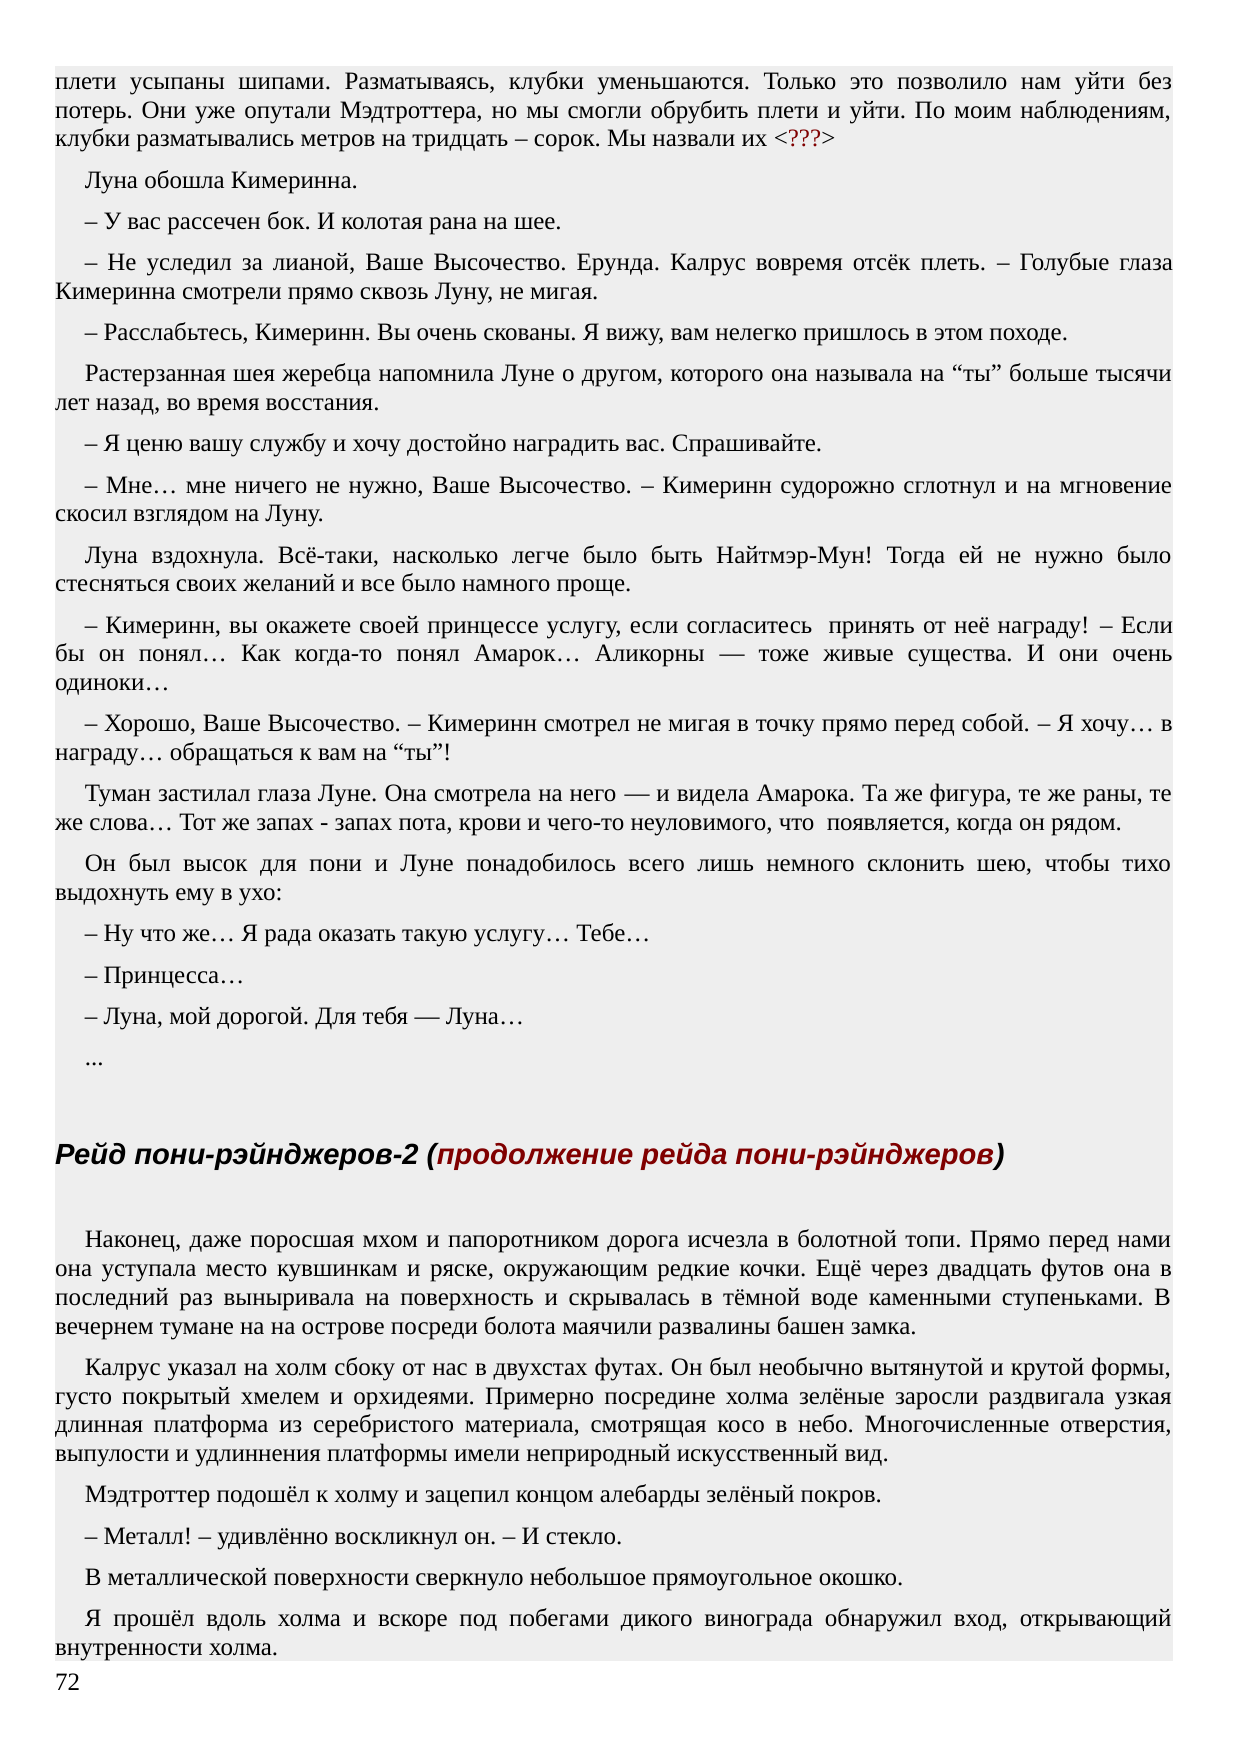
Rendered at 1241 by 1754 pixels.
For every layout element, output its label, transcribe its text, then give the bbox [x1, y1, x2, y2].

text Луна обошла Кимеринна. [55, 165, 1173, 193]
text В металлической поверхности сверкнуло небольшое прямоугольное окошко. [55, 1562, 1173, 1591]
text – Я ценю вашу службу и хочу достойно наградить вас. Спрашивайте. [55, 428, 1173, 457]
text – Ну что же… Я рада оказать такую услугу… Тебе… [55, 918, 1173, 947]
text Туман застилал глаза Луне. Она смотрела на него — и видела Амарока. Та же фигура, те же раны, те же слова… Тот же запах - запах пота, крови и чего-то неуловимого, что появляется, когда он рядом. [55, 778, 1173, 836]
text – У вас рассечен бок. И колотая рана на шее. [55, 206, 1173, 235]
text Мэдтроттер подошёл к холму и зацепил концом алебарды зелёный покров. [55, 1479, 1173, 1508]
text – Принцесса… [55, 960, 1173, 988]
text – Хорошо, Ваше Высочество. – Кимеринн смотрел не мигая в точку прямо перед собой. – Я хочу… в награду… обращаться к вам на “ты”! [55, 708, 1173, 766]
text Луна вздохнула. Всё-таки, насколько легче было быть Найтмэр-Мун! Тогда ей не нужно было стесняться своих желаний и все было намного проще. [55, 540, 1173, 597]
text Он был высок для пони и Луне понадобилось всего лишь немного склонить шею, чтобы тихо выдохнуть ему в ухо: [55, 848, 1173, 906]
text – Не уследил за лианой, Ваше Высочество. Ерунда. Калрус вовремя отсёк плеть. – Голубые глаза Кимеринна смотрели прямо сквозь Луну, не мигая. [55, 247, 1173, 305]
text – Металл! – удивлённо воскликнул он. – И стекло. [55, 1521, 1173, 1549]
text Я прошёл вдоль холма и вскоре под побегами дикого винограда обнаружил вход, открывающий внутренности холма. [55, 1603, 1173, 1661]
text – Расслабьтесь, Кимеринн. Вы очень скованы. Я вижу, вам нелегко пришлось в этом походе. [55, 317, 1173, 346]
text Калрус указал на холм сбоку от нас в двухстах футах. Он был необычно вытянутой и крутой формы, густо покрытый хмелем и орхидеями. Примерно посредине холма зелёные заросли раздвигала узкая длинная платформа из серебристого материала, смотрящая косо в небо. Многочисленные отверстия, выпулости и удлиннения платформы имели неприродный искусственный вид. [55, 1352, 1173, 1467]
text – Кимеринн, вы окажете своей принцессе услугу, если согласитесь принять от неё награду! – Если бы он понял… Как когда-то понял Амарок… Аликорны — тоже живые существа. И они очень одиноки… [55, 610, 1173, 696]
text Наконец, даже поросшая мхом и папоротником дорога исчезла в болотной топи. Прямо перед нами она уступала место кувшинкам и ряске, окружающим редкие кочки. Ещё через двадцать футов она в последний раз выныривала на поверхность и скрывалась в тёмной воде каменными ступеньками. В вечернем тумане на на острове посреди болота маячили развалины башен замка. [55, 1224, 1173, 1339]
subtitle Рейд пони-рэйнджеров-2 (продолжение рейда пони-рэйнджеров) [55, 1137, 1173, 1171]
text плети усыпаны шипами. Разматываясь, клубки уменьшаются. Только это позволило нам уйти без потерь. Они уже опутали Мэдтроттера, но мы смогли обрубить плети и уйти. По моим наблюдениям, клубки разматывались метров на тридцать – сорок. Мы назвали их <???> [55, 66, 1173, 152]
text ... [55, 1042, 1173, 1071]
text – Луна, мой дорогой. Для тебя — Луна… [55, 1001, 1173, 1030]
text – Мне… мне ничего не нужно, Ваше Высочество. – Кимеринн судорожно сглотнул и на мгновение скосил взглядом на Луну. [55, 470, 1173, 527]
text Растерзанная шея жеребца напомнила Луне о другом, которого она называла на “ты” больше тысячи лет назад, во время восстания. [55, 358, 1173, 416]
